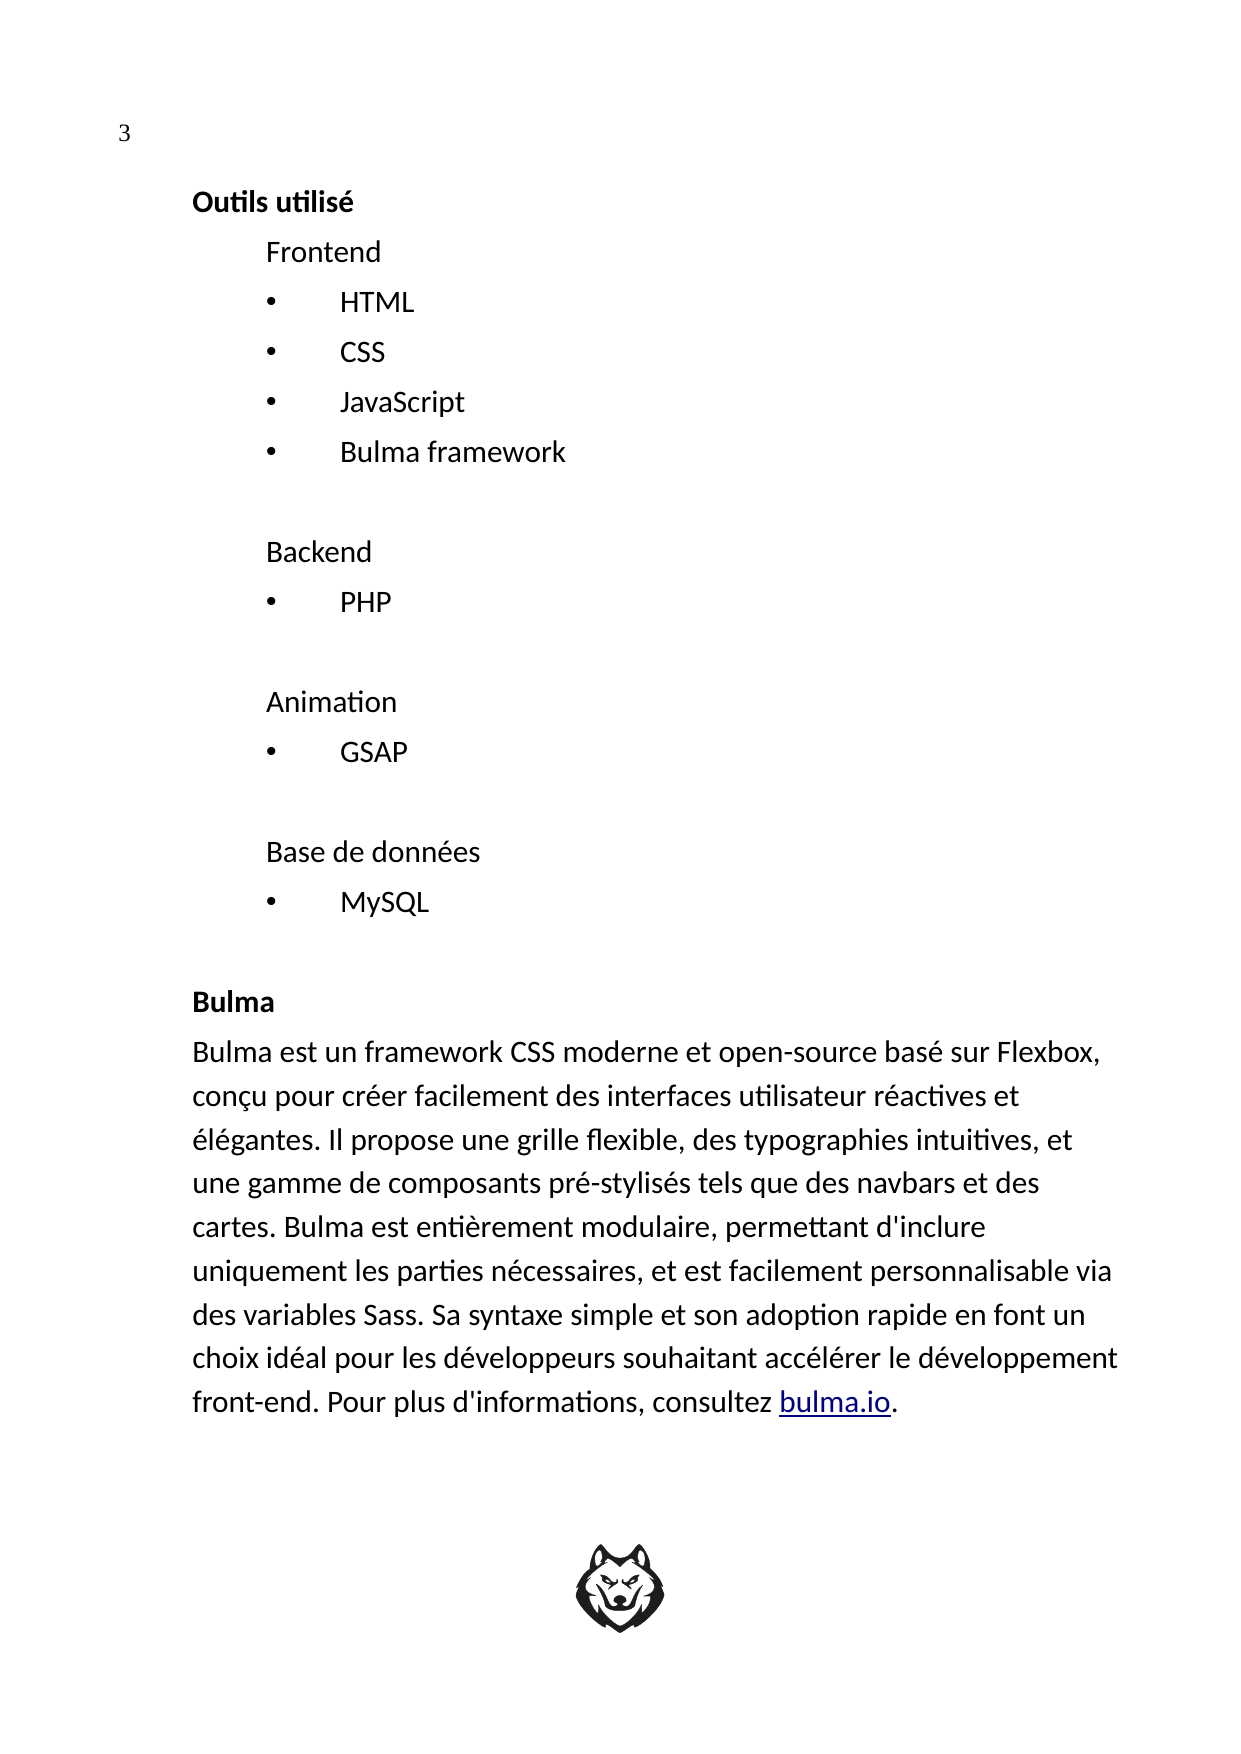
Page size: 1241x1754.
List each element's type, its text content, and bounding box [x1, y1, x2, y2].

list JavaScript [266, 382, 1122, 420]
text Bulma est un framework CSS moderne et open-source basé sur Flexbox, conçu pour créer facilement des interfaces utilisateur réactives et élégantes. Il propose une grille flexible, des typographies intuitives, et une gamme de composants pré-stylisés tels que des navbars et des cartes. Bulma est entièrement modulaire, permettant d'inclure uniquement les parties nécessaires, et est facilement personnalisable via des variables Sass. Sa syntaxe simple et son adoption rapide en font un choix idéal pour les développeurs souhaitant accélérer le développement front-end. Pour plus d'informations, consultez bulma.io. [192, 1032, 1122, 1420]
text Bulma [192, 982, 1122, 1020]
list MySQL [266, 882, 1122, 920]
text Backend [266, 532, 1122, 570]
text Outils utilisé [192, 182, 1122, 220]
text Animation [266, 682, 1122, 720]
list CSS [266, 332, 1122, 370]
list GSAP [266, 732, 1122, 770]
text Base de données [266, 832, 1122, 870]
list Bulma framework [266, 432, 1122, 470]
list PHP [266, 582, 1122, 620]
text Frontend [266, 232, 1122, 270]
list HTML [266, 282, 1122, 320]
